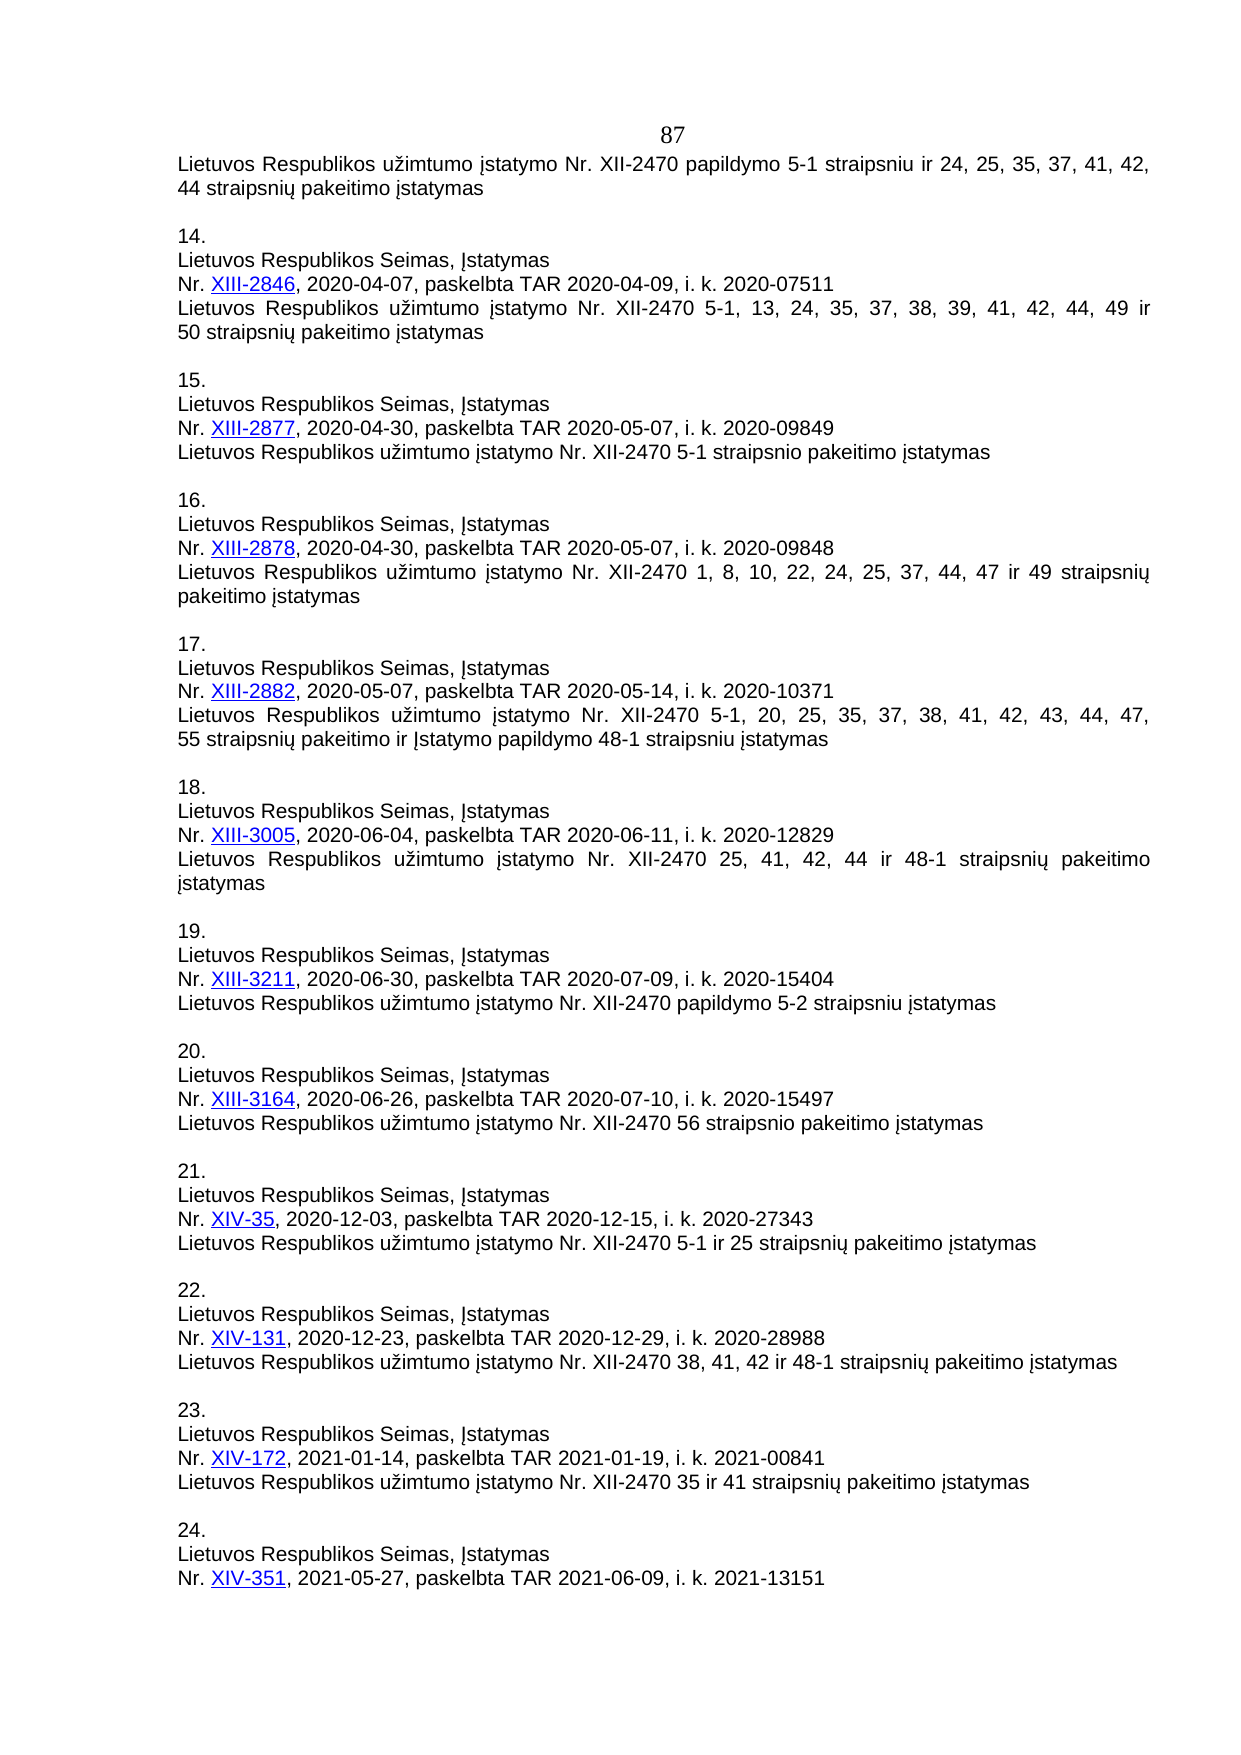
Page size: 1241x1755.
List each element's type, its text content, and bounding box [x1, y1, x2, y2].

text 15. [177, 368, 1152, 392]
text Nr. XIV-35, 2020-12-03, paskelbta TAR 2020-12-15, i. k. 2020-27343 [177, 1206, 1152, 1230]
text Lietuvos Respublikos užimtumo įstatymo Nr. XII-2470 5-1 straipsnio pakeitimo įstatymas [177, 440, 1152, 464]
text Lietuvos Respublikos Seimas, Įstatymas [177, 248, 1152, 272]
text 16. [177, 488, 1152, 512]
text Lietuvos Respublikos Seimas, Įstatymas [177, 655, 1152, 679]
text 20. [177, 1039, 1152, 1063]
text Lietuvos Respublikos Seimas, Įstatymas [177, 1302, 1152, 1326]
text 18. [177, 775, 1152, 799]
text Lietuvos Respublikos Seimas, Įstatymas [177, 1422, 1152, 1446]
text Lietuvos Respublikos užimtumo įstatymo Nr. XII-2470 5-1, 13, 24, 35, 37, 38, 39, 41, 42, 44, 49 ir 50 straipsnių pakeitimo įstatymas [177, 296, 1152, 344]
text 19. [177, 919, 1152, 943]
text Lietuvos Respublikos Seimas, Įstatymas [177, 799, 1152, 823]
text Lietuvos Respublikos užimtumo įstatymo Nr. XII-2470 papildymo 5-1 straipsniu ir 24, 25, 35, 37, 41, 42, 44 straipsnių pakeitimo įstatymas [177, 152, 1152, 200]
text Lietuvos Respublikos užimtumo įstatymo Nr. XII-2470 25, 41, 42, 44 ir 48-1 straipsnių pakeitimo įstatymas [177, 847, 1152, 895]
text Nr. XIII-3005, 2020-06-04, paskelbta TAR 2020-06-11, i. k. 2020-12829 [177, 823, 1152, 847]
text Nr. XIII-2878, 2020-04-30, paskelbta TAR 2020-05-07, i. k. 2020-09848 [177, 536, 1152, 559]
text Lietuvos Respublikos Seimas, Įstatymas [177, 943, 1152, 967]
text Nr. XIV-351, 2021-05-27, paskelbta TAR 2021-06-09, i. k. 2021-13151 [177, 1566, 1152, 1590]
text Lietuvos Respublikos Seimas, Įstatymas [177, 392, 1152, 416]
text Nr. XIV-172, 2021-01-14, paskelbta TAR 2021-01-19, i. k. 2021-00841 [177, 1446, 1152, 1470]
text 21. [177, 1158, 1152, 1182]
text 23. [177, 1398, 1152, 1422]
text Lietuvos Respublikos užimtumo įstatymo Nr. XII-2470 5-1, 20, 25, 35, 37, 38, 41, 42, 43, 44, 47, 55 straipsnių pakeitimo ir Įstatymo papildymo 48-1 straipsniu įstatymas [177, 703, 1152, 751]
text Nr. XIII-2882, 2020-05-07, paskelbta TAR 2020-05-14, i. k. 2020-10371 [177, 679, 1152, 703]
text Nr. XIII-2877, 2020-04-30, paskelbta TAR 2020-05-07, i. k. 2020-09849 [177, 416, 1152, 440]
text 22. [177, 1278, 1152, 1302]
text Lietuvos Respublikos Seimas, Įstatymas [177, 1542, 1152, 1566]
text Lietuvos Respublikos Seimas, Įstatymas [177, 1063, 1152, 1087]
text 14. [177, 224, 1152, 248]
text Lietuvos Respublikos užimtumo įstatymo Nr. XII-2470 38, 41, 42 ir 48-1 straipsnių pakeitimo įstatymas [177, 1350, 1152, 1374]
text Lietuvos Respublikos užimtumo įstatymo Nr. XII-2470 35 ir 41 straipsnių pakeitimo įstatymas [177, 1470, 1152, 1494]
text Lietuvos Respublikos užimtumo įstatymo Nr. XII-2470 1, 8, 10, 22, 24, 25, 37, 44, 47 ir 49 straipsnių pakeitimo įstatymas [177, 559, 1152, 607]
text Nr. XIII-3211, 2020-06-30, paskelbta TAR 2020-07-09, i. k. 2020-15404 [177, 967, 1152, 991]
text Nr. XIII-2846, 2020-04-07, paskelbta TAR 2020-04-09, i. k. 2020-07511 [177, 272, 1152, 296]
text Lietuvos Respublikos Seimas, Įstatymas [177, 1182, 1152, 1206]
text Lietuvos Respublikos užimtumo įstatymo Nr. XII-2470 papildymo 5-2 straipsniu įstatymas [177, 991, 1152, 1015]
text Nr. XIV-131, 2020-12-23, paskelbta TAR 2020-12-29, i. k. 2020-28988 [177, 1326, 1152, 1350]
text Lietuvos Respublikos užimtumo įstatymo Nr. XII-2470 56 straipsnio pakeitimo įstatymas [177, 1111, 1152, 1134]
text 24. [177, 1518, 1152, 1542]
text 17. [177, 631, 1152, 655]
text Lietuvos Respublikos Seimas, Įstatymas [177, 512, 1152, 536]
text Lietuvos Respublikos užimtumo įstatymo Nr. XII-2470 5-1 ir 25 straipsnių pakeitimo įstatymas [177, 1230, 1152, 1254]
text Nr. XIII-3164, 2020-06-26, paskelbta TAR 2020-07-10, i. k. 2020-15497 [177, 1087, 1152, 1111]
